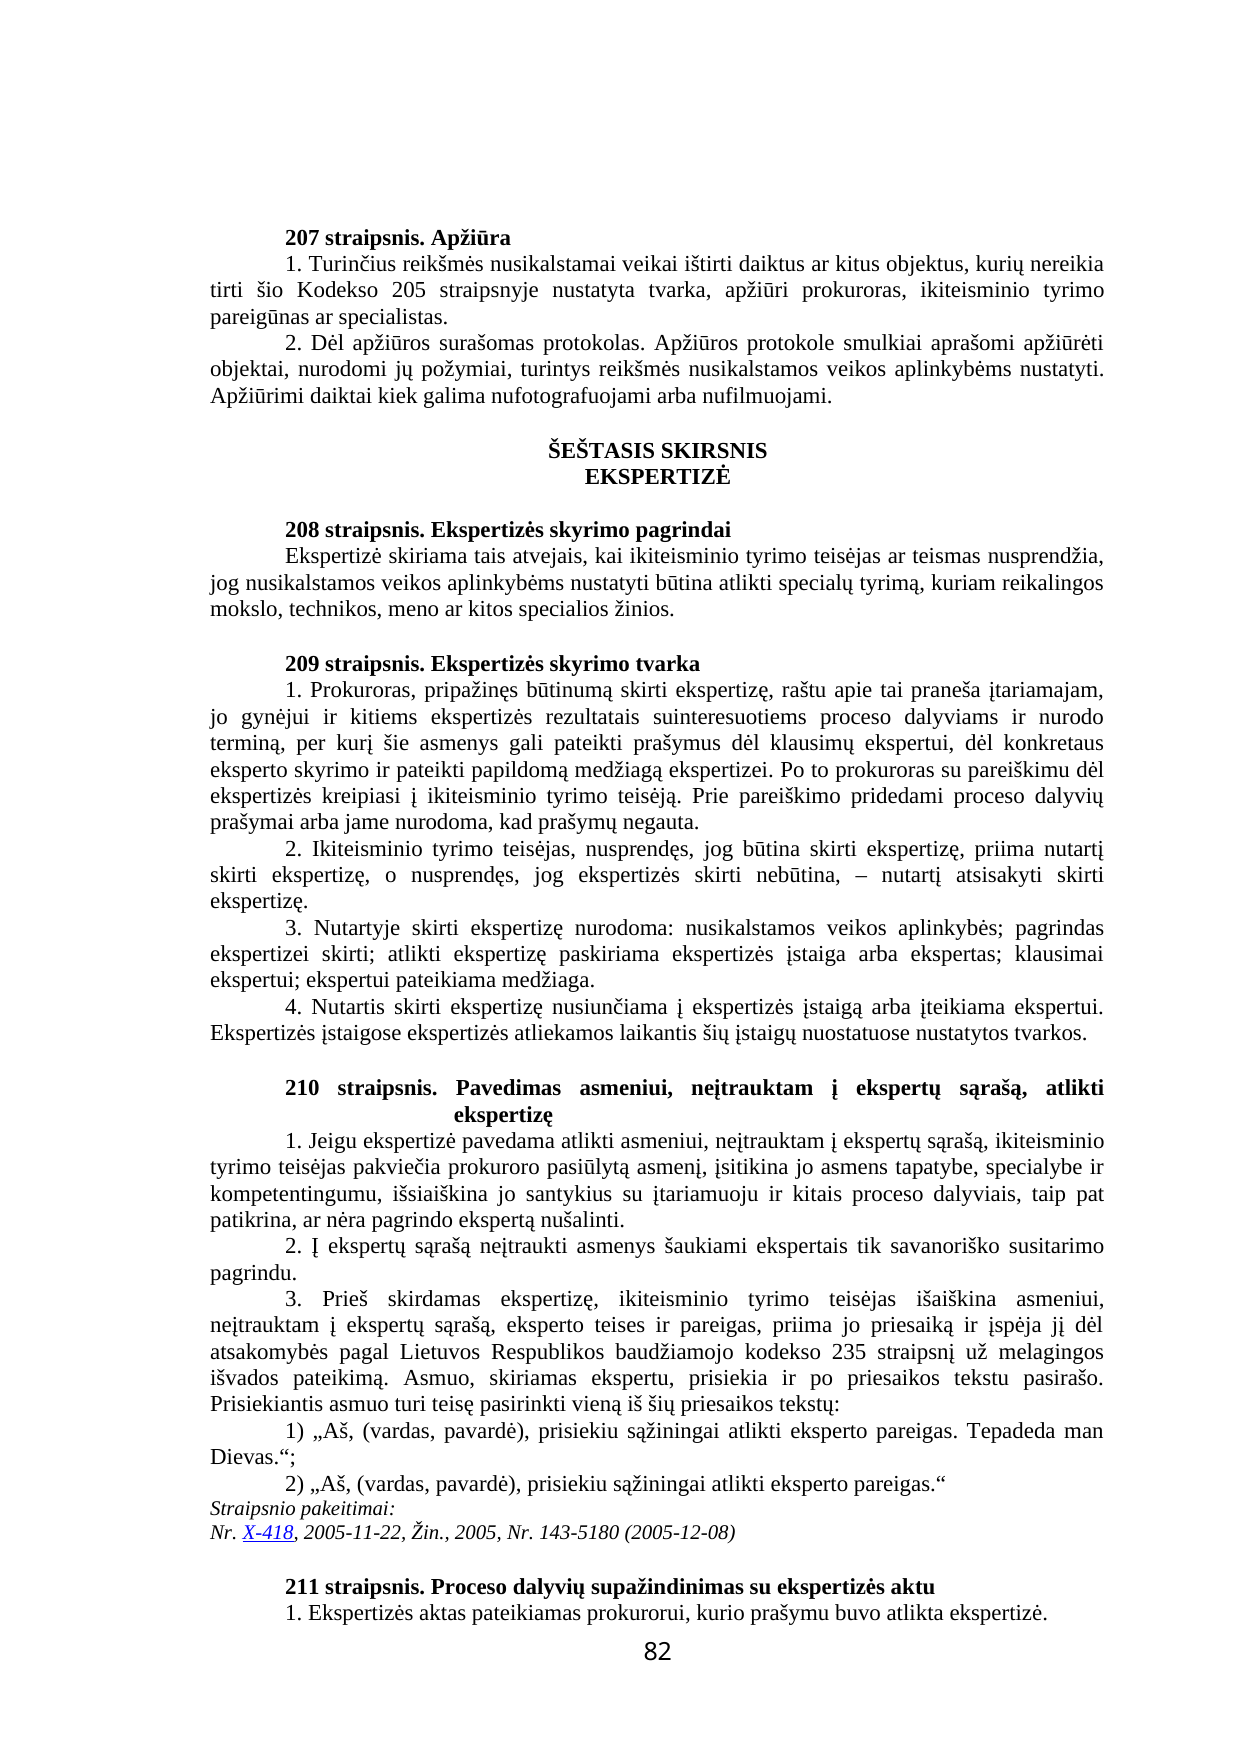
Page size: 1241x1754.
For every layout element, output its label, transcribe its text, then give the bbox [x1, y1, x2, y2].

text Ekspertizė skiriama tais atvejais, kai ikiteisminio tyrimo teisėjas ar teismas nusprendžia, jog nusikalstamos veikos aplinkybėms nustatyti būtina atlikti specialų tyrimą, kuriam reikalingos mokslo, technikos, meno ar kitos specialios žinios. [210, 542, 1106, 621]
text 210 straipsnis. Pavedimas asmeniui, neįtrauktam į ekspertų sąrašą, atlikti ekspertizę [285, 1074, 1106, 1127]
text 2. Dėl apžiūros surašomas protokolas. Apžiūros protokole smulkiai aprašomi apžiūrėti objektai, nurodomi jų požymiai, turintys reikšmės nusikalstamos veikos aplinkybėms nustatyti. Apžiūrimi daiktai kiek galima nufotografuojami arba nufilmuojami. [210, 329, 1106, 408]
text 1. Ekspertizės aktas pateikiamas prokurorui, kurio prašymu buvo atlikta ekspertizė. [210, 1599, 1106, 1626]
text 2. Ikiteisminio tyrimo teisėjas, nusprendęs, jog būtina skirti ekspertizę, priima nutartį skirti ekspertizę, o nusprendęs, jog ekspertizės skirti nebūtina, – nutartį atsisakyti skirti ekspertizę. [210, 835, 1106, 914]
text 1. Turinčius reikšmės nusikalstamai veikai ištirti daiktus ar kitus objektus, kurių nereikia tirti šio Kodekso 205 straipsnyje nustatyta tvarka, apžiūri prokuroras, ikiteisminio tyrimo pareigūnas ar specialistas. [210, 250, 1106, 329]
text 3. Prieš skirdamas ekspertizę, ikiteisminio tyrimo teisėjas išaiškina asmeniui, neįtrauktam į ekspertų sąrašą, eksperto teises ir pareigas, priima jo priesaiką ir įspėja jį dėl atsakomybės pagal Lietuvos Respublikos baudžiamojo kodekso 235 straipsnį už melagingos išvados pateikimą. Asmuo, skiriamas ekspertu, prisiekia ir po priesaikos tekstu pasirašo. Prisiekiantis asmuo turi teisę pasirinkti vieną iš šių priesaikos tekstų: [210, 1285, 1106, 1417]
text 1. Jeigu ekspertizė pavedama atlikti asmeniui, neįtrauktam į ekspertų sąrašą, ikiteisminio tyrimo teisėjas pakviečia prokuroro pasiūlytą asmenį, įsitikina jo asmens tapatybe, specialybe ir kompetentingumu, išsiaiškina jo santykius su įtariamuoju ir kitais proceso dalyviais, taip pat patikrina, ar nėra pagrindo ekspertą nušalinti. [210, 1127, 1106, 1232]
text ŠEŠTASIS SKIRSNIS [210, 437, 1106, 463]
text 1) „Aš, (vardas, pavardė), prisiekiu sąžiningai atlikti eksperto pareigas. Tepadeda man Dievas.“; [210, 1417, 1106, 1469]
text 4. Nutartis skirti ekspertizę nusiunčiama į ekspertizės įstaigą arba įteikiama ekspertui. Ekspertizės įstaigose ekspertizės atliekamos laikantis šių įstaigų nuostatuose nustatytos tvarkos. [210, 993, 1106, 1046]
text Straipsnio pakeitimai: [210, 1496, 1106, 1520]
text 208 straipsnis. Ekspertizės skyrimo pagrindai [210, 516, 1106, 542]
text 2) „Aš, (vardas, pavardė), prisiekiu sąžiningai atlikti eksperto pareigas.“ [210, 1469, 1106, 1496]
text 209 straipsnis. Ekspertizės skyrimo tvarka [210, 650, 1106, 677]
text 3. Nutartyje skirti ekspertizę nurodoma: nusikalstamos veikos aplinkybės; pagrindas ekspertizei skirti; atlikti ekspertizę paskiriama ekspertizės įstaiga arba ekspertas; klausimai ekspertui; ekspertui pateikiama medžiaga. [210, 914, 1106, 993]
text Nr. X-418, 2005-11-22, Žin., 2005, Nr. 143-5180 (2005-12-08) [210, 1520, 1106, 1544]
text 211 straipsnis. Proceso dalyvių supažindinimas su ekspertizės aktu [210, 1573, 1106, 1599]
text Ekspertizė [210, 463, 1106, 490]
text 2. Į ekspertų sąrašą neįtraukti asmenys šaukiami ekspertais tik savanoriško susitarimo pagrindu. [210, 1232, 1106, 1285]
text 207 straipsnis. Apžiūra [210, 224, 1106, 250]
text 1. Prokuroras, pripažinęs būtinumą skirti ekspertizę, raštu apie tai praneša įtariamajam, jo gynėjui ir kitiems ekspertizės rezultatais suinteresuotiems proceso dalyviams ir nurodo terminą, per kurį šie asmenys gali pateikti prašymus dėl klausimų ekspertui, dėl konkretaus eksperto skyrimo ir pateikti papildomą medžiagą ekspertizei. Po to prokuroras su pareiškimu dėl ekspertizės kreipiasi į ikiteisminio tyrimo teisėją. Prie pareiškimo pridedami proceso dalyvių prašymai arba jame nurodoma, kad prašymų negauta. [210, 677, 1106, 835]
